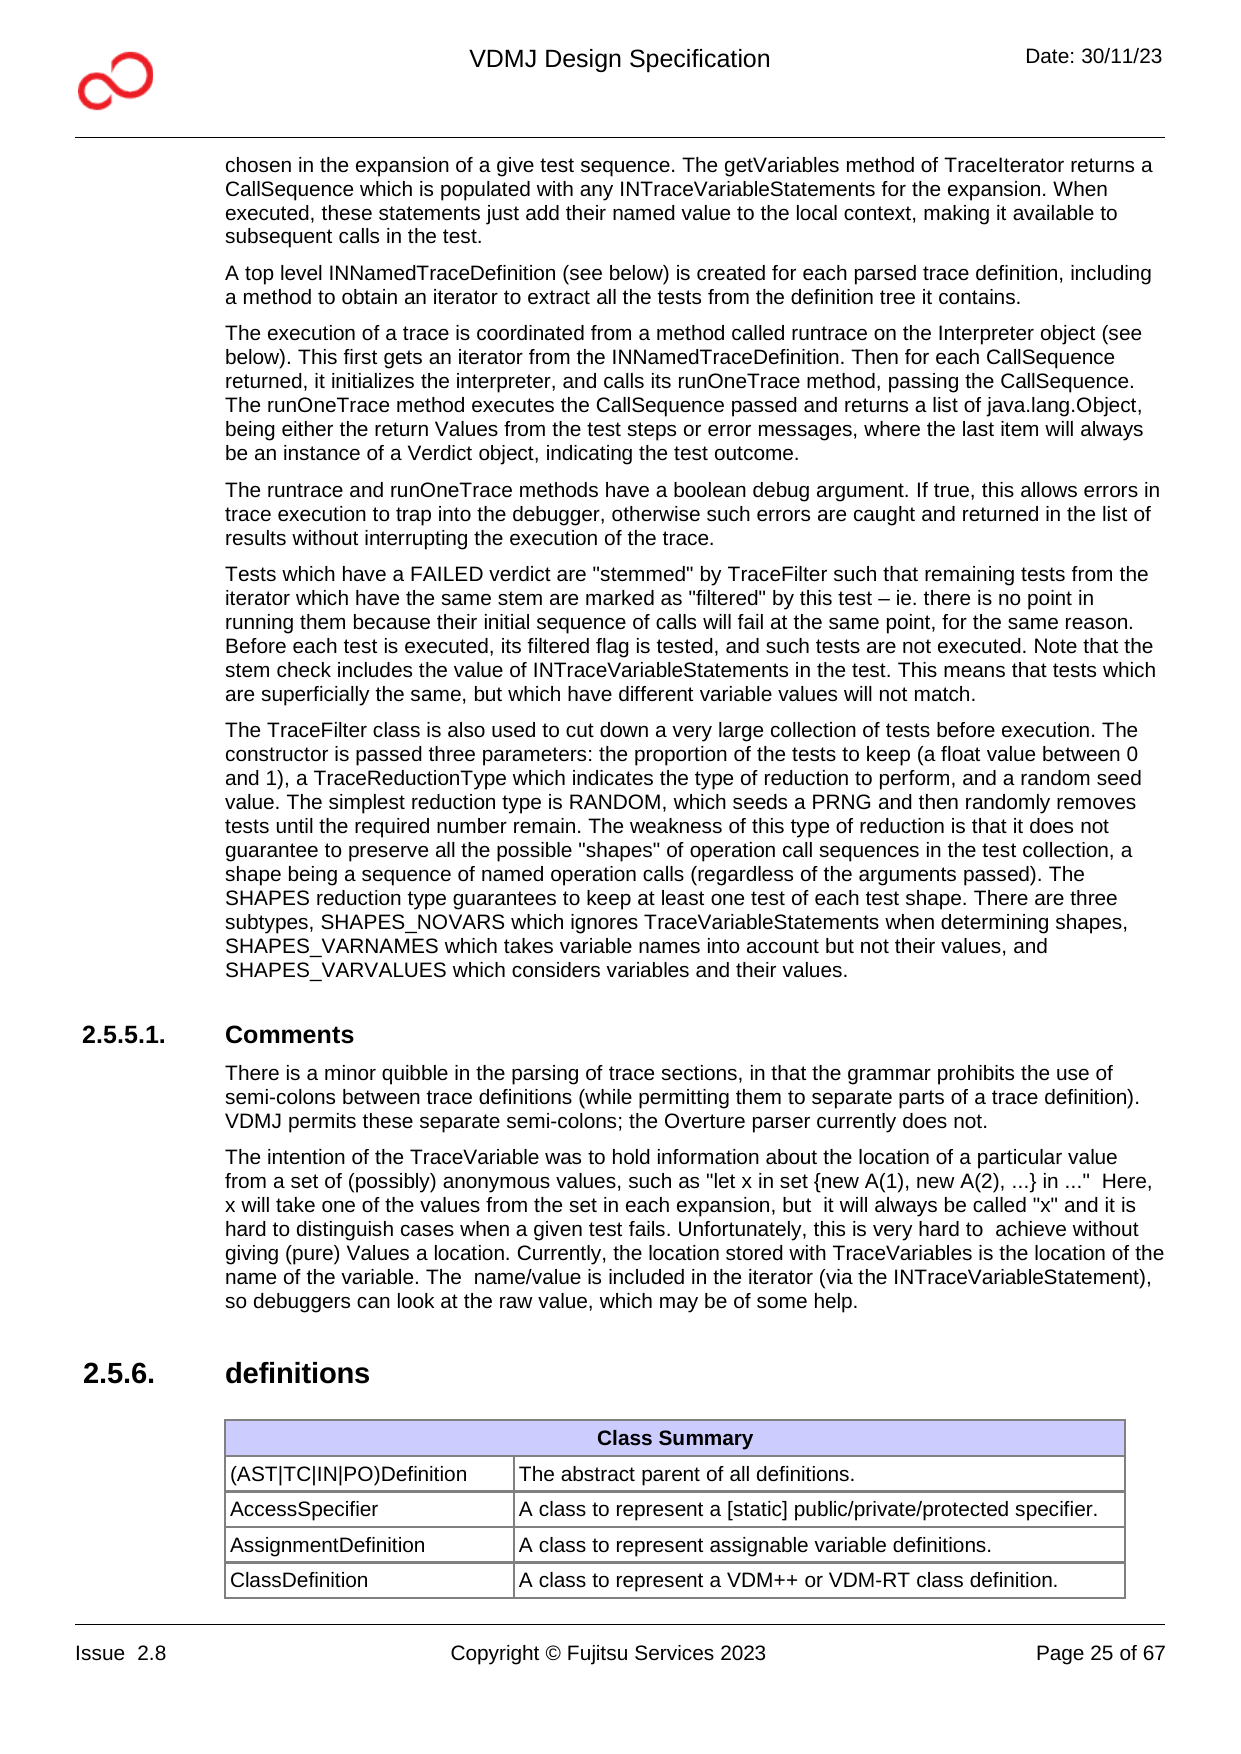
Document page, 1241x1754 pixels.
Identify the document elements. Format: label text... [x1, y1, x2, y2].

text Tests which have a FAILED verdict are "stemmed" by TraceFilter such that remaining tests from the iterator which have the same stem are marked as "filtered" by this test – ie. there is no point in running them because their initial sequence of calls will fail at the same point, for the same reason. Before each test is executed, its filtered flag is tested, and such tests are not executed. Note that the stem check includes the value of INTraceVariableStatements in the test. This means that tests which are superficially the same, but which have different variable values will not match. [225, 562, 1165, 706]
table_cell ClassDefinition [226, 1564, 513, 1597]
table_header Class Summary [226, 1421, 1124, 1455]
text The intention of the TraceVariable was to hold information about the location of a particular value from a set of (possibly) anonymous values, such as "let x in set {new A(1), new A(2), ...} in ..." Here, x will take one of the values from the set in each expansion, but it will always be called "x" and it is hard to distinguish cases when a given test fails. Unfortunately, this is very hard to achieve without giving (pure) Values a location. Currently, the location stored with TraceVariables is the location of the name of the variable. The name/value is included in the iterator (via the INTraceVariableStatement), so debuggers can look at the raw value, which may be of some help. [225, 1146, 1165, 1313]
text There is a minor quibble in the parsing of trace sections, in that the grammar prohibits the use of semi-colons between trace definitions (while permitting them to separate parts of a trace definition). VDMJ permits these separate semi-colons; the Overture parser currently does not. [225, 1061, 1165, 1133]
text chosen in the expansion of a give test sequence. The getVariables method of TraceIterator returns a CallSequence which is populated with any INTraceVariableStatements for the expansion. When executed, these statements just add their named value to the local context, making it available to subsequent calls in the test. [225, 153, 1165, 249]
table_cell A class to represent a VDM++ or VDM-RT class definition. [515, 1564, 1124, 1597]
text The TraceFilter class is also used to cut down a very large collection of tests before execution. The constructor is passed three parameters: the proportion of the tests to keep (a float value between 0 and 1), a TraceReductionType which indicates the type of reduction to perform, and a random seed value. The simplest reduction type is RANDOM, which seeds a PRNG and then randomly removes tests until the required number remain. The weakness of this type of reduction is that it does not guarantee to preserve all the possible "shapes" of operation call sequences in the test collection, a shape being a sequence of named operation calls (regardless of the arguments passed). The SHAPES reduction type guarantees to keep at least one test of each test shape. There are three subtypes, SHAPES_NOVARS which ignores TraceVariableStatements when determining shapes, SHAPES_VARNAMES which takes variable names into account but not their values, and SHAPES_VARVALUES which considers variables and their values. [225, 718, 1165, 982]
table_cell The abstract parent of all definitions. [515, 1457, 1124, 1490]
table_cell A class to represent assignable variable definitions. [515, 1528, 1124, 1561]
picture [78, 44, 153, 120]
text A top level INNamedTraceDefinition (see below) is created for each parsed trace definition, including a method to obtain an iterator to extract all the tests from the definition tree it contains. [225, 261, 1165, 309]
subtitle definitions [75, 1356, 1165, 1389]
table_cell AccessSpecifier [226, 1493, 513, 1526]
table_cell (AST|TC|IN|PO)Definition [226, 1457, 513, 1490]
text The runtrace and runOneTrace methods have a boolean debug argument. If true, this allows errors in trace execution to trap into the debugger, otherwise such errors are caught and returned in the list of results without interrupting the execution of the trace. [225, 478, 1165, 550]
table_cell AssignmentDefinition [226, 1528, 513, 1561]
text The execution of a trace is coordinated from a method called runtrace on the Interpreter object (see below). This first gets an iterator from the INNamedTraceDefinition. Then for each CallSequence returned, it initializes the interpreter, and calls its runOneTrace method, passing the CallSequence. The runOneTrace method executes the CallSequence passed and returns a list of java.lang.Object, being either the return Values from the test steps or error messages, where the last item will always be an instance of a Verdict object, indicating the test outcome. [225, 322, 1165, 465]
subtitle Comments [75, 1019, 1165, 1049]
table_cell A class to represent a [static] public/private/protected specifier. [515, 1493, 1124, 1526]
